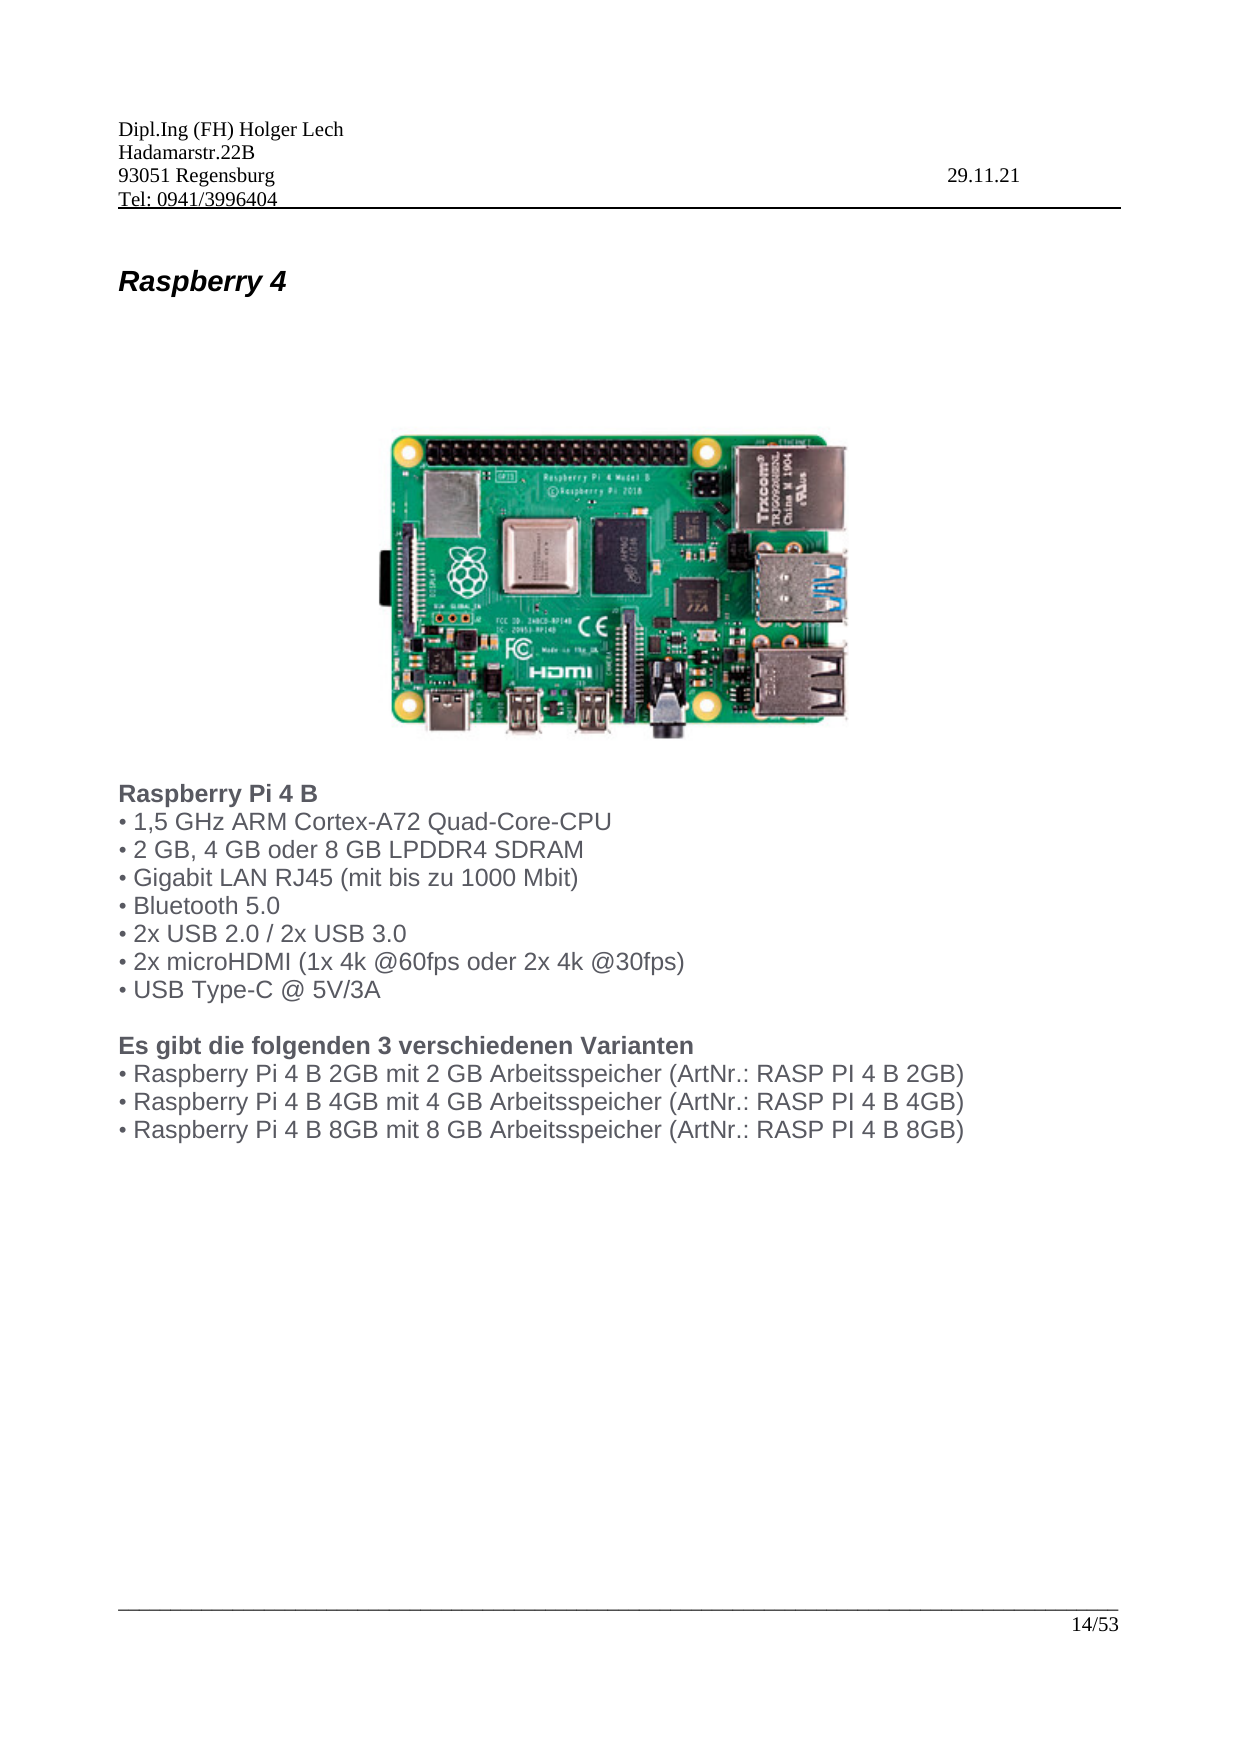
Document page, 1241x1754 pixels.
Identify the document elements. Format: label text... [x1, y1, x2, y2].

text Raspberry Pi 4 B • 1,5 GHz ARM Cortex-A72 Quad-Core-CPU • 2 GB, 4 GB oder 8 GB LPDDR4 SDRAM • Gigabit LAN RJ45 (mit bis zu 1000 Mbit) • Bluetooth 5.0 • 2x USB 2.0 / 2x USB 3.0 • 2x microHDMI (1x 4k @60fps oder 2x 4k @30fps) • USB Type-C @ 5V/3A Es gibt die folgenden 3 verschiedenen Varianten • Raspberry Pi 4 B 2GB mit 2 GB Arbeitsspeicher (ArtNr.: RASP PI 4 B 2GB) • Raspberry Pi 4 B 4GB mit 4 GB Arbeitsspeicher (ArtNr.: RASP PI 4 B 4GB) • Raspberry Pi 4 B 8GB mit 8 GB Arbeitsspeicher (ArtNr.: RASP PI 4 B 8GB) [118, 781, 1122, 1144]
picture [295, 350, 945, 781]
subtitle Raspberry 4 [118, 265, 1122, 298]
